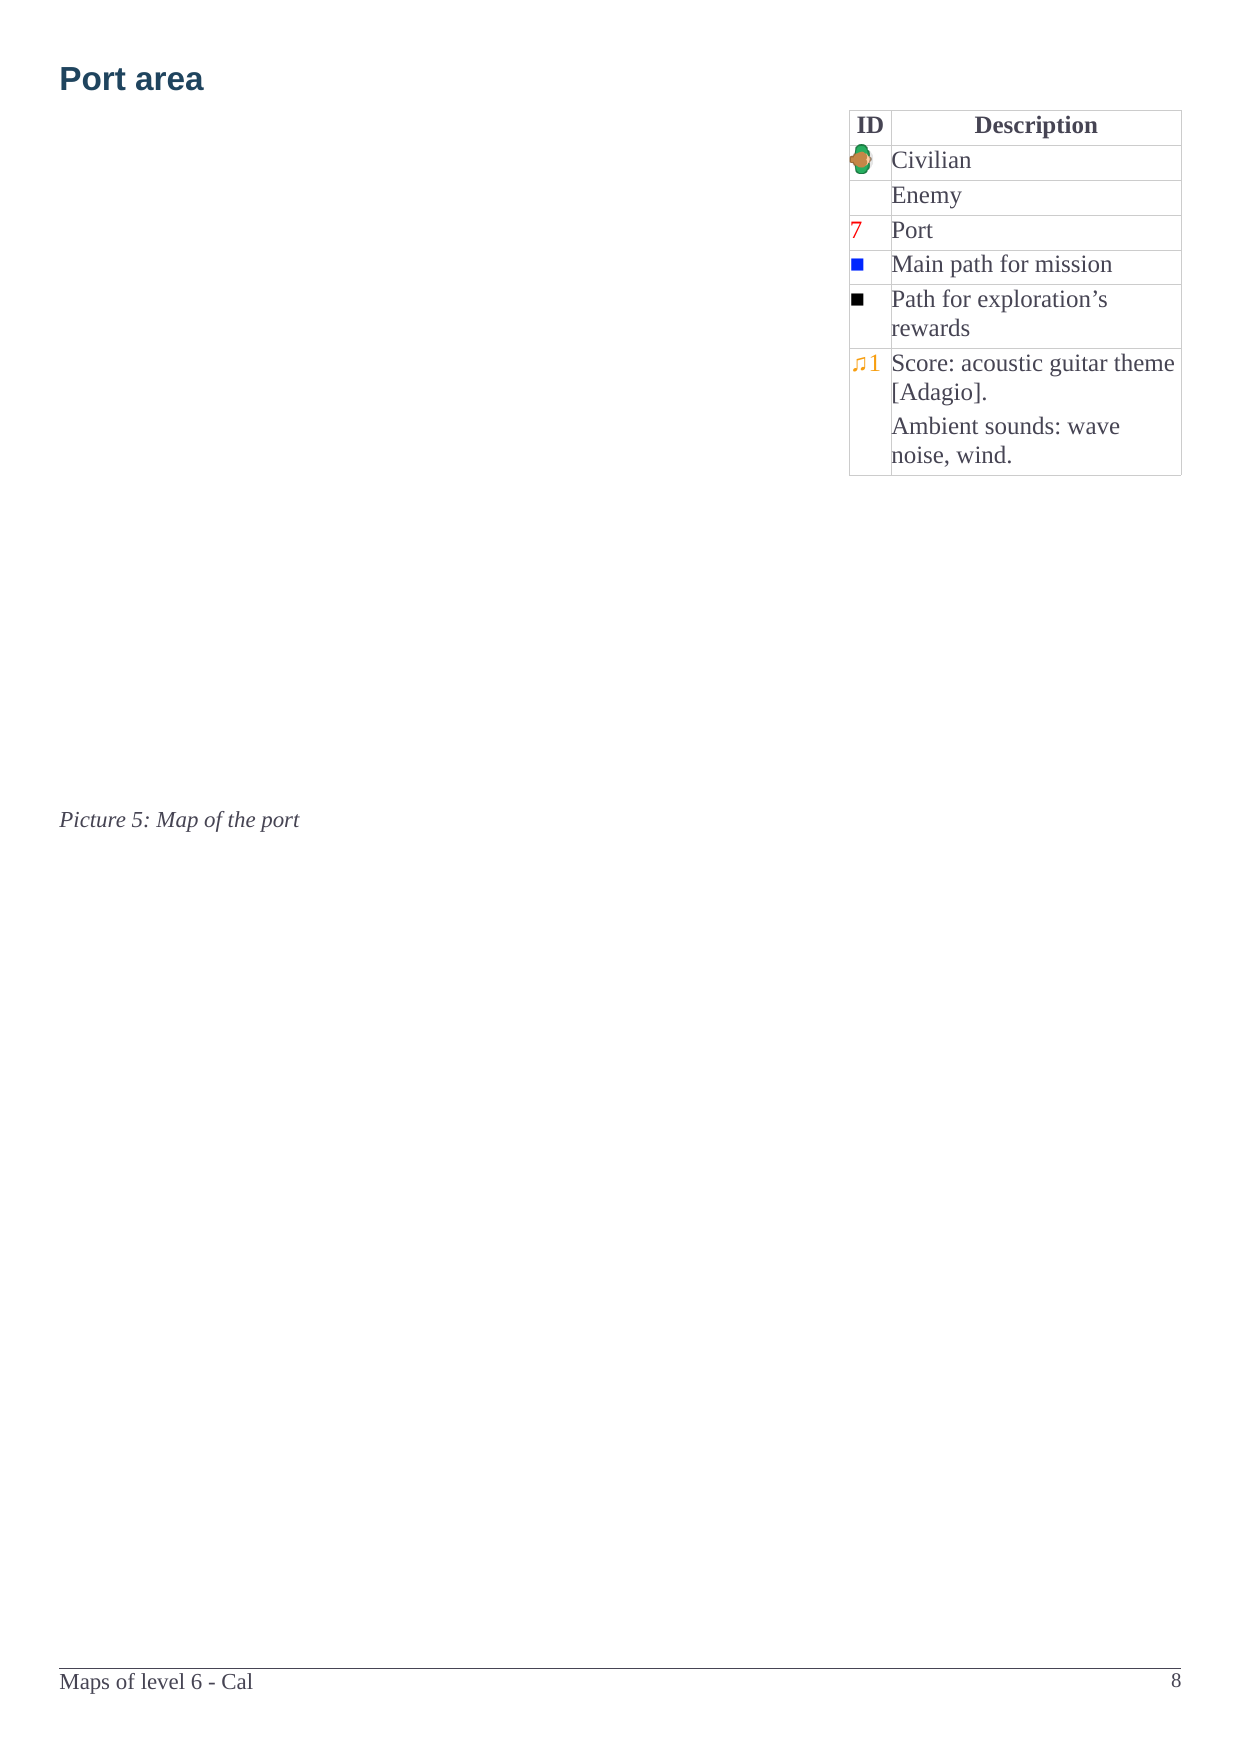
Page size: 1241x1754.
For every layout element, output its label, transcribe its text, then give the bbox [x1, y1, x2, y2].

table_cell ♫1 [850, 349, 891, 475]
table_header ID [850, 111, 891, 145]
table_header [850, 476, 1181, 871]
table_header [64, 813, 70, 820]
table_cell Enemy [892, 181, 1181, 215]
table_cell [850, 181, 891, 215]
subtitle Port area [59, 59, 1181, 97]
table_cell ■ [850, 251, 891, 284]
table_cell ■ [850, 285, 891, 348]
table_header Description [892, 111, 1181, 145]
table_cell [850, 146, 891, 180]
table_cell Civilian [892, 146, 1181, 180]
table_cell 7 [850, 216, 891, 249]
table_cell Path for exploration’s rewards [892, 285, 1181, 348]
table_header [59, 110, 849, 871]
picture [849, 144, 874, 174]
table_cell Port [892, 216, 1181, 249]
table_cell Score: acoustic guitar theme [Adagio]. Ambient sounds: wave noise, wind. [892, 349, 1181, 475]
table_cell Main path for mission [892, 251, 1181, 284]
